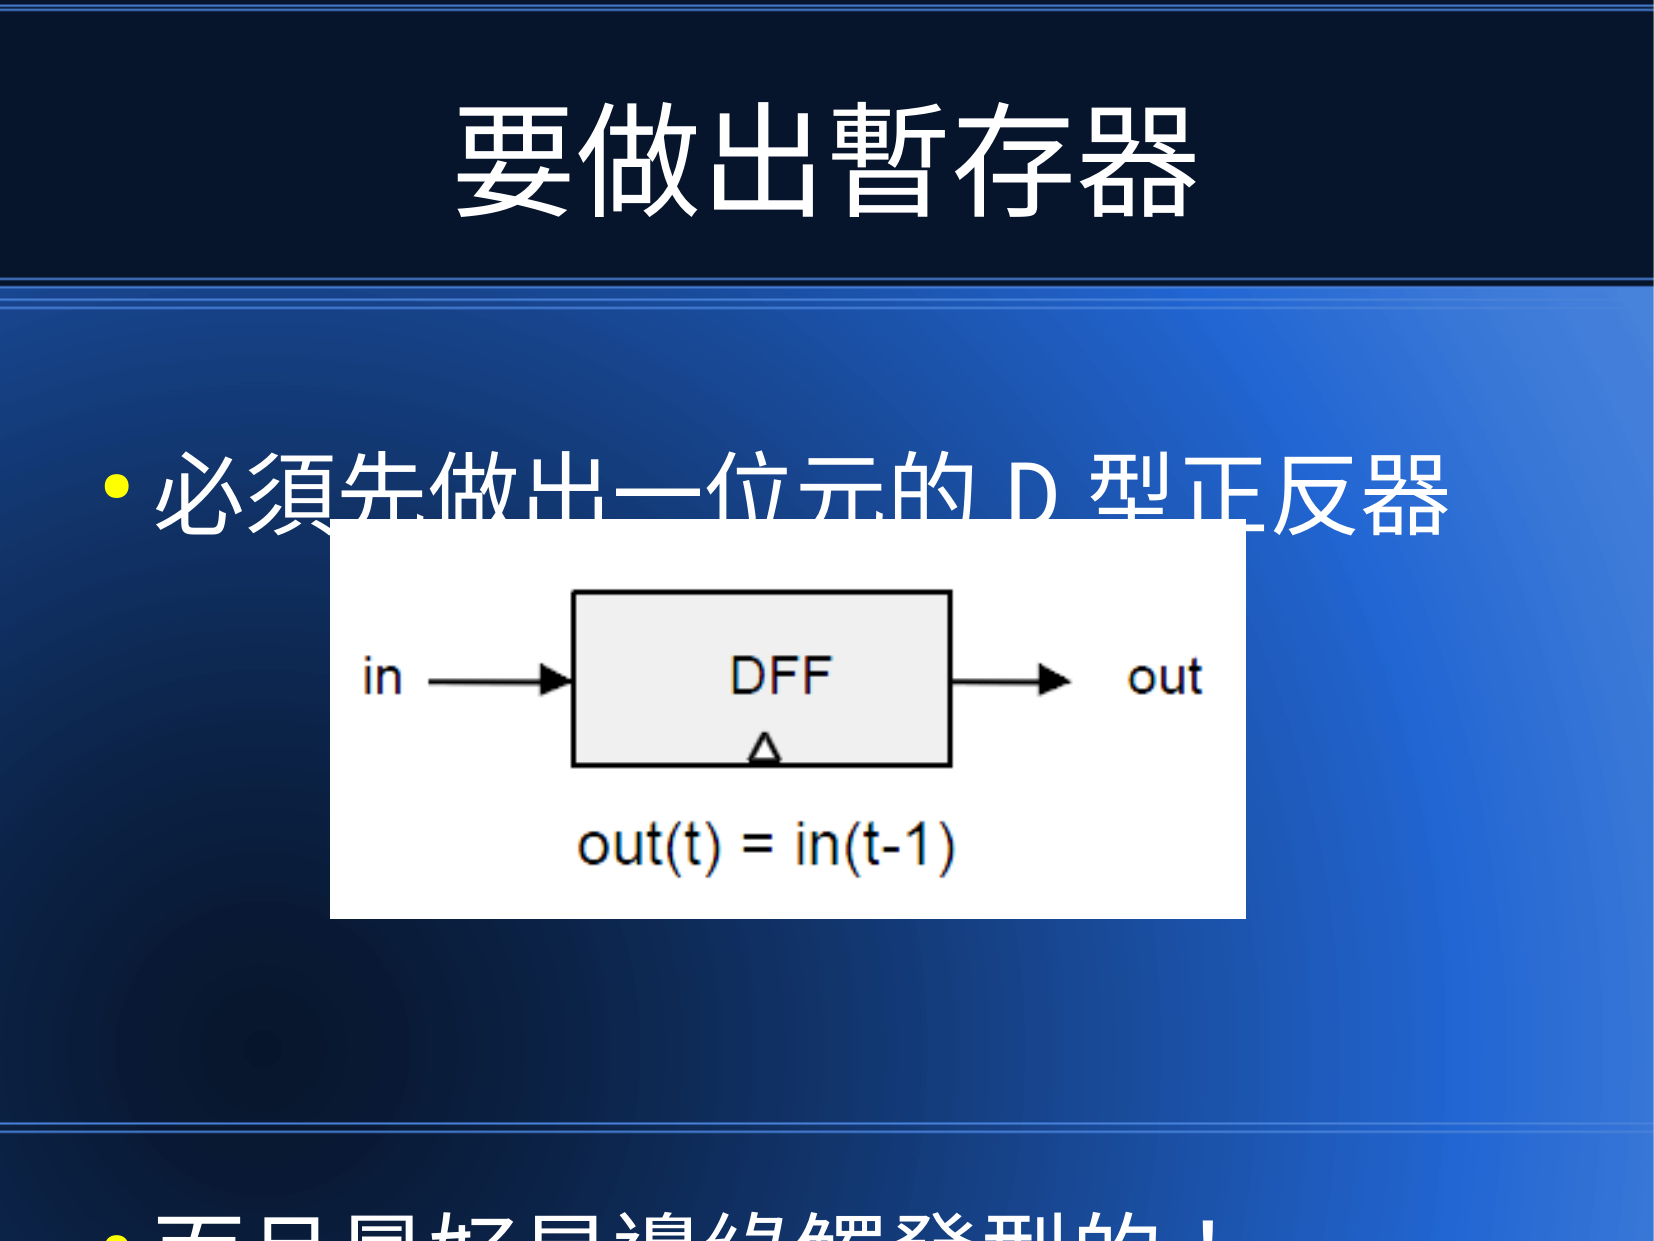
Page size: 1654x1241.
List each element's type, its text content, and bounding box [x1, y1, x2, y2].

title 要做出暫存器 [82, 49, 1571, 257]
picture [0, 0, 1654, 1241]
list 必須先做出一位元的D型正反器 而且最好是邊緣觸發型的！ [82, 355, 1571, 1241]
picture [330, 519, 1246, 919]
